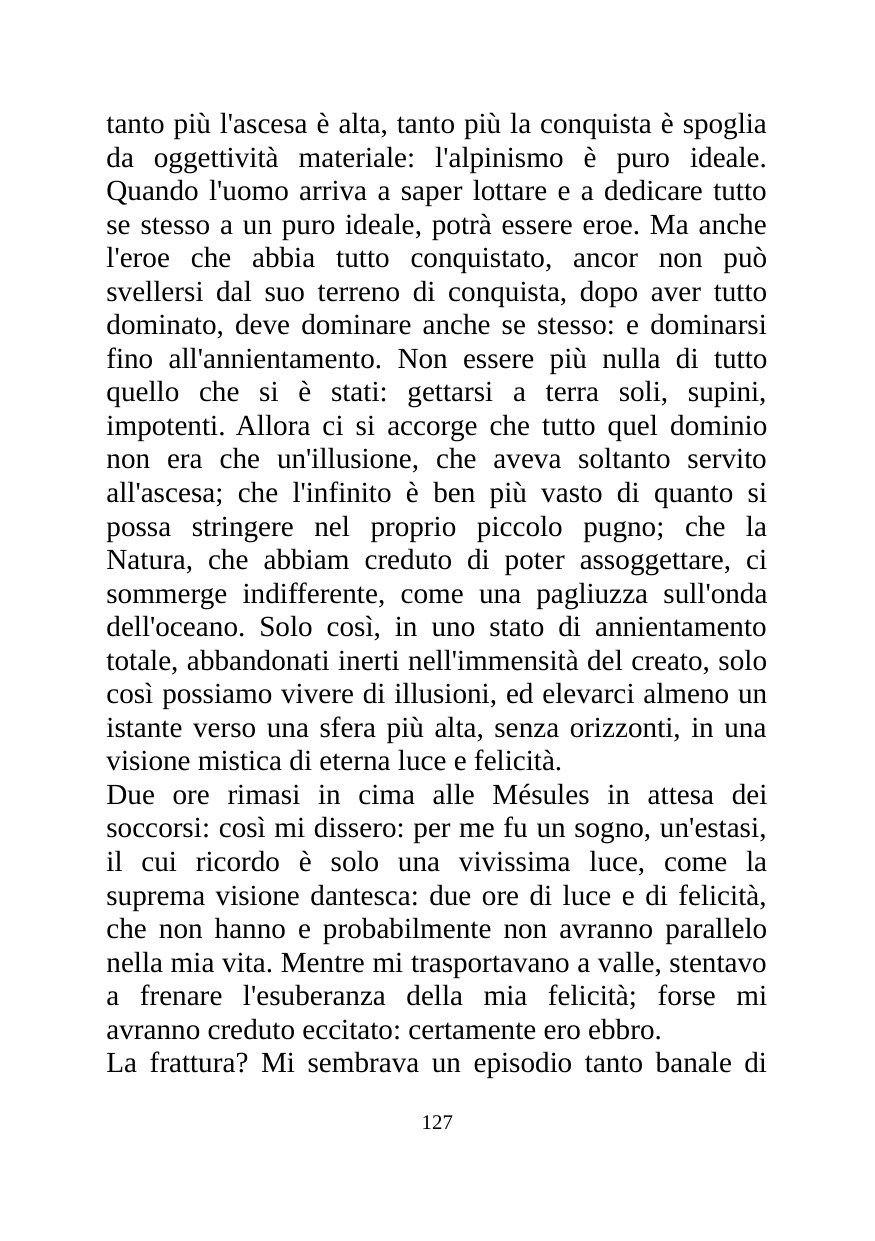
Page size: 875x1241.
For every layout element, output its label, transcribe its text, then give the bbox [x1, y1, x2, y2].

text La frattura? Mi sembrava un episodio tanto banale di [106, 1045, 768, 1079]
text tanto più l'ascesa è alta, tanto più la conquista è spoglia da oggettività materiale: l'alpinismo è puro ideale. Quando l'uomo arriva a saper lottare e a dedicare tutto se stesso a un puro ideale, potrà essere eroe. Ma anche l'eroe che abbia tutto conquistato, ancor non può svellersi dal suo terreno di conquista, dopo aver tutto dominato, deve dominare anche se stesso: e dominarsi fino all'annientamento. Non essere più nulla di tutto quello che si è stati: gettarsi a terra soli, supini, impotenti. Allora ci si accorge che tutto quel dominio non era che un'illusione, che aveva soltanto servito all'ascesa; che l'infinito è ben più vasto di quanto si possa stringere nel proprio piccolo pugno; che la Natura, che abbiam creduto di poter assoggettare, ci sommerge indifferente, come una pagliuzza sull'onda dell'oceano. Solo così, in uno stato di annientamento totale, abbandonati inerti nell'immensità del creato, solo così possiamo vivere di illusioni, ed elevarci almeno un istante verso una sfera più alta, senza orizzonti, in una visione mistica di eterna luce e felicità. [106, 106, 768, 777]
text Due ore rimasi in cima alle Mésules in attesa dei soccorsi: così mi dissero: per me fu un sogno, un'estasi, il cui ricordo è solo una vivissima luce, come la suprema visione dantesca: due ore di luce e di felicità, che non hanno e probabilmente non avranno parallelo nella mia vita. Mentre mi trasportavano a valle, stentavo a frenare l'esuberanza della mia felicità; forse mi avranno creduto eccitato: certamente ero ebbro. [106, 777, 768, 1045]
